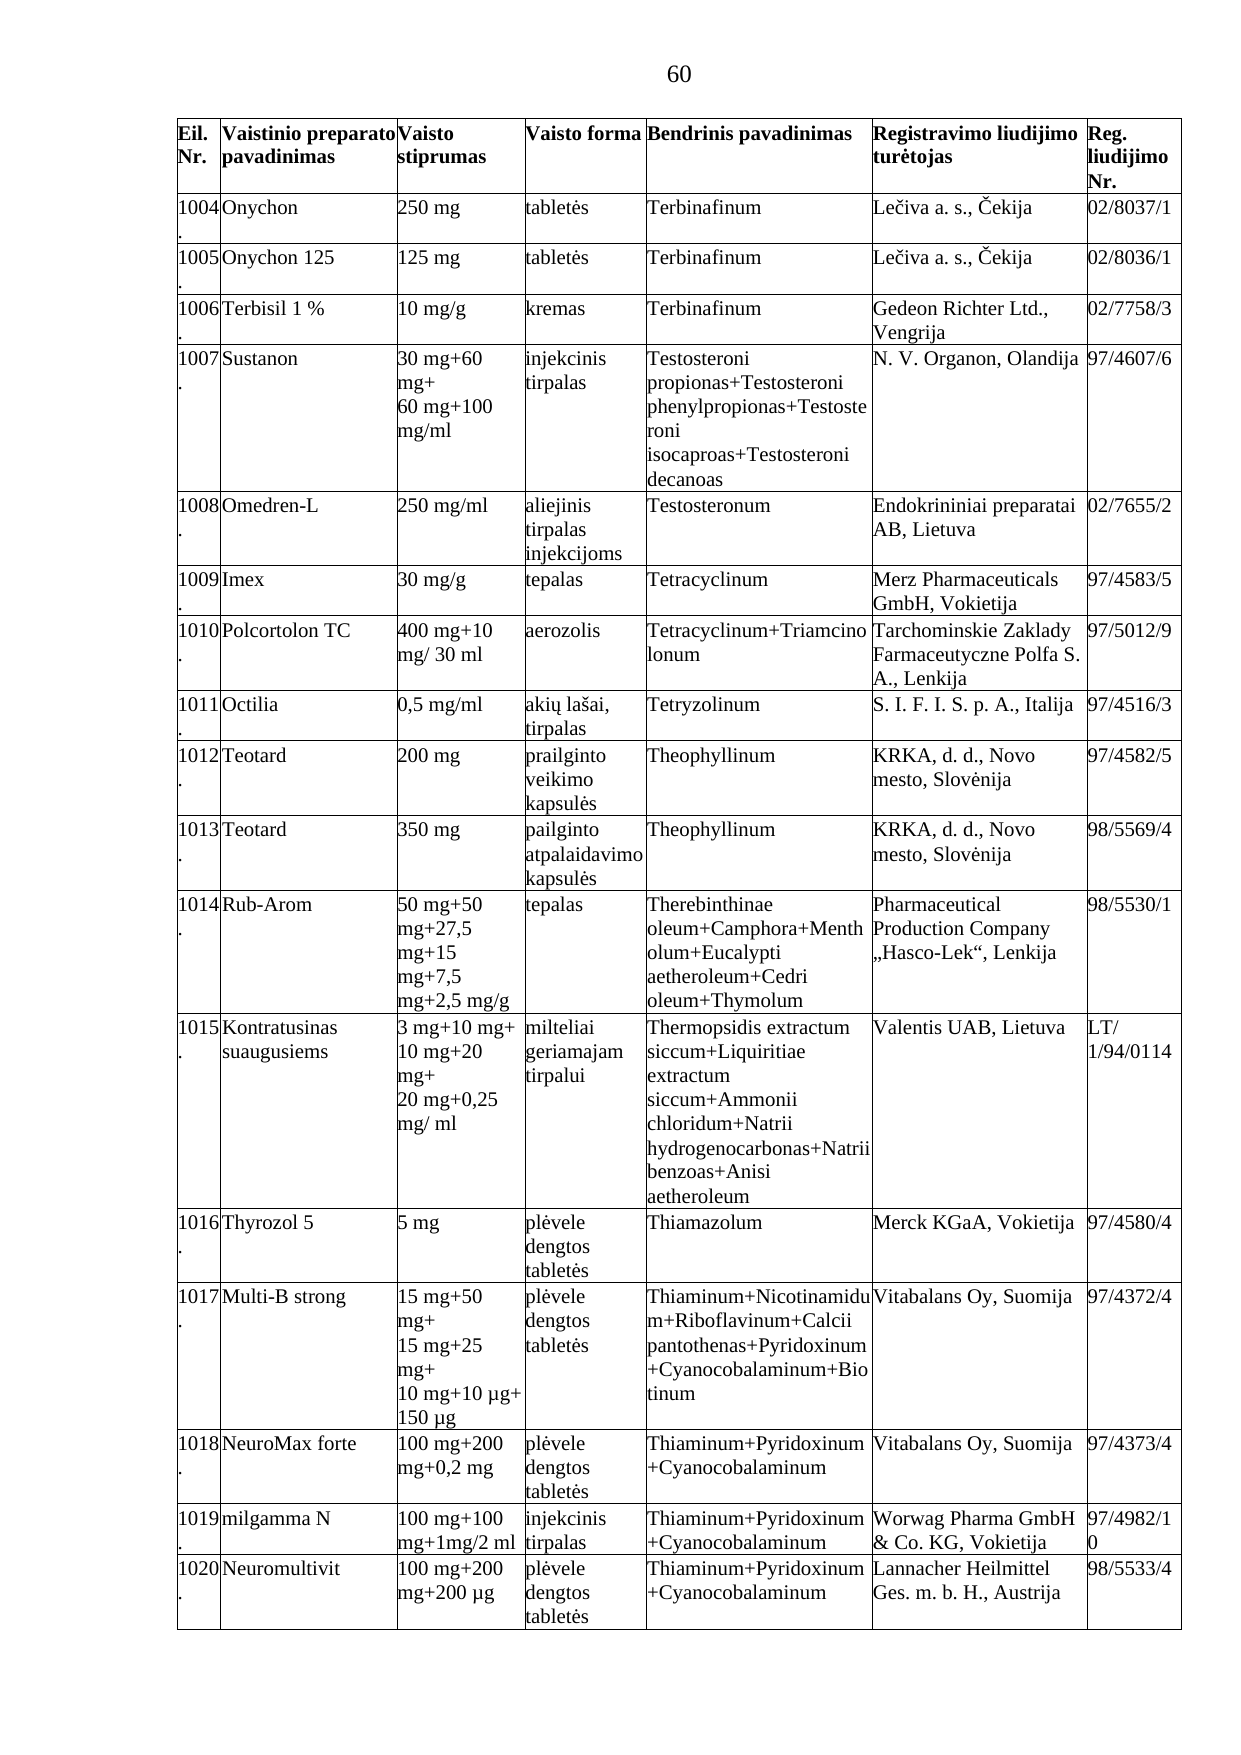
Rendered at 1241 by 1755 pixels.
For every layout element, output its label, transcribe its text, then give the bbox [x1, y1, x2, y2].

table_cell LT/1/94/0114 [1088, 1014, 1181, 1208]
table_cell 1020. [178, 1555, 220, 1628]
table_cell Multi-B strong [221, 1283, 397, 1429]
table_cell Neuromultivit [221, 1555, 397, 1628]
table_cell Terbinafinum [647, 194, 872, 243]
table_cell pailginto atpalaidavimo kapsulės [526, 816, 646, 889]
table_cell Thiaminum+Nicotinamidum+Riboflavinum+Calcii pantothenas+Pyridoxinum+Cyanocobalaminum+Biotinum [647, 1283, 872, 1429]
table_cell 100 mg+200 mg+0,2 mg [398, 1430, 525, 1503]
table_cell Testosteroni propionas+Testosteroni phenylpropionas+Testosteroni isocaproas+Testosteroni decanoas [647, 345, 872, 491]
table_cell 1016. [178, 1209, 220, 1282]
table_cell plėvele dengtos tabletės [526, 1555, 646, 1628]
table_cell KRKA, d. d., Novo mesto, Slovėnija [873, 816, 1087, 889]
table_cell tabletės [526, 194, 646, 243]
table_cell Kontratusinas suaugusiems [221, 1014, 397, 1208]
table_cell 1017. [178, 1283, 220, 1429]
table_cell 02/7655/2 [1088, 492, 1181, 565]
table_header Bendrinis pavadinimas [647, 119, 872, 193]
table_cell Omedren-L [221, 492, 397, 565]
table_cell Thiamazolum [647, 1209, 872, 1282]
table_cell Tetracyclinum+Triamcinolonum [647, 616, 872, 690]
table_cell N. V. Organon, Olandija [873, 345, 1087, 491]
table_cell 97/4580/4 [1088, 1209, 1181, 1282]
table_cell Vitabalans Oy, Suomija [873, 1283, 1087, 1429]
table_cell 1006. [178, 295, 220, 344]
table_cell akių lašai, tirpalas [526, 691, 646, 740]
table_cell Pharmaceutical Production Company „Hasco-Lek“, Lenkija [873, 891, 1087, 1012]
table_header Registravimo liudijimo turėtojas [873, 119, 1087, 193]
table_cell 125 mg [398, 244, 525, 293]
table_cell aliejinis tirpalas injekcijoms [526, 492, 646, 565]
table_cell 97/4582/5 [1088, 741, 1181, 815]
table_cell Lannacher Heilmittel Ges. m. b. H., Austrija [873, 1555, 1087, 1628]
table_cell tepalas [526, 891, 646, 1012]
table_cell 5 mg [398, 1209, 525, 1282]
table_cell 1005. [178, 244, 220, 293]
table_cell Polcortolon TC [221, 616, 397, 690]
table_cell Terbisil 1 % [221, 295, 397, 344]
table_cell Thiaminum+Pyridoxinum+Cyanocobalaminum [647, 1504, 872, 1554]
table_cell Merck KGaA, Vokietija [873, 1209, 1087, 1282]
table_cell 1004. [178, 194, 220, 243]
table_cell Tarchominskie Zaklady Farmaceutyczne Polfa S. A., Lenkija [873, 616, 1087, 690]
table_cell 1011. [178, 691, 220, 740]
table_cell 200 mg [398, 741, 525, 815]
table_cell Lečiva a. s., Čekija [873, 244, 1087, 293]
table_cell 30 mg+60 mg+ 60 mg+100 mg/ml [398, 345, 525, 491]
table_header Vaistinio preparato pavadinimas [221, 119, 397, 193]
table_cell plėvele dengtos tabletės [526, 1209, 646, 1282]
table_cell 1010. [178, 616, 220, 690]
table_cell Thiaminum+Pyridoxinum+Cyanocobalaminum [647, 1430, 872, 1503]
table_cell Thermopsidis extractum siccum+Liquiritiae extractum siccum+Ammonii chloridum+Natrii hydrogenocarbonas+Natrii benzoas+Anisi aetheroleum [647, 1014, 872, 1208]
table_cell plėvele dengtos tabletės [526, 1430, 646, 1503]
table_cell Terbinafinum [647, 295, 872, 344]
table_cell 350 mg [398, 816, 525, 889]
table_cell milgamma N [221, 1504, 397, 1554]
table_cell Onychon 125 [221, 244, 397, 293]
table_cell 1008. [178, 492, 220, 565]
table_cell Imex [221, 566, 397, 615]
table_cell 02/8037/1 [1088, 194, 1181, 243]
table_cell Thyrozol 5 [221, 1209, 397, 1282]
table_cell 30 mg/g [398, 566, 525, 615]
table_cell Tetracyclinum [647, 566, 872, 615]
table_cell Theophyllinum [647, 741, 872, 815]
table_cell 50 mg+50 mg+27,5 mg+15 mg+7,5 mg+2,5 mg/g [398, 891, 525, 1012]
table_header Vaisto forma [526, 119, 646, 193]
table_cell 3 mg+10 mg+ 10 mg+20 mg+ 20 mg+0,25 mg/ ml [398, 1014, 525, 1208]
table_cell 100 mg+100 mg+1mg/2 ml [398, 1504, 525, 1554]
table_cell Endokrininiai preparatai AB, Lietuva [873, 492, 1087, 565]
table_cell Gedeon Richter Ltd., Vengrija [873, 295, 1087, 344]
table_cell 1018. [178, 1430, 220, 1503]
table_cell 02/8036/1 [1088, 244, 1181, 293]
table_cell 97/4372/4 [1088, 1283, 1181, 1429]
table_cell 1012. [178, 741, 220, 815]
table_cell milteliai geriamajam tirpalui [526, 1014, 646, 1208]
table_cell 98/5569/4 [1088, 816, 1181, 889]
table_cell 1013. [178, 816, 220, 889]
table_cell Sustanon [221, 345, 397, 491]
table_cell Valentis UAB, Lietuva [873, 1014, 1087, 1208]
table_cell Merz Pharmaceuticals GmbH, Vokietija [873, 566, 1087, 615]
table_cell 0,5 mg/ml [398, 691, 525, 740]
table_cell kremas [526, 295, 646, 344]
table_cell 1014. [178, 891, 220, 1012]
table_cell 1009. [178, 566, 220, 615]
table_header Eil. Nr. [178, 119, 220, 193]
table_cell Teotard [221, 816, 397, 889]
table_cell tepalas [526, 566, 646, 615]
table_cell Theophyllinum [647, 816, 872, 889]
table_cell 97/4583/5 [1088, 566, 1181, 615]
table_cell aerozolis [526, 616, 646, 690]
table_header Vaisto stiprumas [398, 119, 525, 193]
table_cell S. I. F. I. S. p. A., Italija [873, 691, 1087, 740]
table_cell 97/4516/3 [1088, 691, 1181, 740]
table_cell 02/7758/3 [1088, 295, 1181, 344]
table_cell 97/4607/6 [1088, 345, 1181, 491]
table_cell KRKA, d. d., Novo mesto, Slovėnija [873, 741, 1087, 815]
table_cell Vitabalans Oy, Suomija [873, 1430, 1087, 1503]
table_cell tabletės [526, 244, 646, 293]
table_cell 15 mg+50 mg+ 15 mg+25 mg+ 10 mg+10 µg+ 150 µg [398, 1283, 525, 1429]
table_header Reg. liudijimo Nr. [1088, 119, 1181, 193]
table_cell Testosteronum [647, 492, 872, 565]
table_cell 97/5012/9 [1088, 616, 1181, 690]
table_cell 98/5533/4 [1088, 1555, 1181, 1628]
table_cell Worwag Pharma GmbH & Co. KG, Vokietija [873, 1504, 1087, 1554]
table_cell Lečiva a. s., Čekija [873, 194, 1087, 243]
table_cell 400 mg+10 mg/ 30 ml [398, 616, 525, 690]
table_cell NeuroMax forte [221, 1430, 397, 1503]
table_cell 250 mg/ml [398, 492, 525, 565]
table_cell Tetryzolinum [647, 691, 872, 740]
table_cell 10 mg/g [398, 295, 525, 344]
table_cell Therebinthinae oleum+Camphora+Mentholum+Eucalypti aetheroleum+Cedri oleum+Thymolum [647, 891, 872, 1012]
table_cell 97/4373/4 [1088, 1430, 1181, 1503]
table_cell 1015. [178, 1014, 220, 1208]
table_cell Teotard [221, 741, 397, 815]
table_cell 1019. [178, 1504, 220, 1554]
table_cell injekcinis tirpalas [526, 345, 646, 491]
table_cell prailginto veikimo kapsulės [526, 741, 646, 815]
table_cell plėvele dengtos tabletės [526, 1283, 646, 1429]
table_cell 1007. [178, 345, 220, 491]
table_cell 98/5530/1 [1088, 891, 1181, 1012]
table_cell 97/4982/10 [1088, 1504, 1181, 1554]
table_cell Octilia [221, 691, 397, 740]
table_cell Thiaminum+Pyridoxinum+Cyanocobalaminum [647, 1555, 872, 1628]
table_cell 250 mg [398, 194, 525, 243]
table_cell 100 mg+200 mg+200 µg [398, 1555, 525, 1628]
table_cell Onychon [221, 194, 397, 243]
table_cell Terbinafinum [647, 244, 872, 293]
table_cell injekcinis tirpalas [526, 1504, 646, 1554]
table_cell Rub-Arom [221, 891, 397, 1012]
